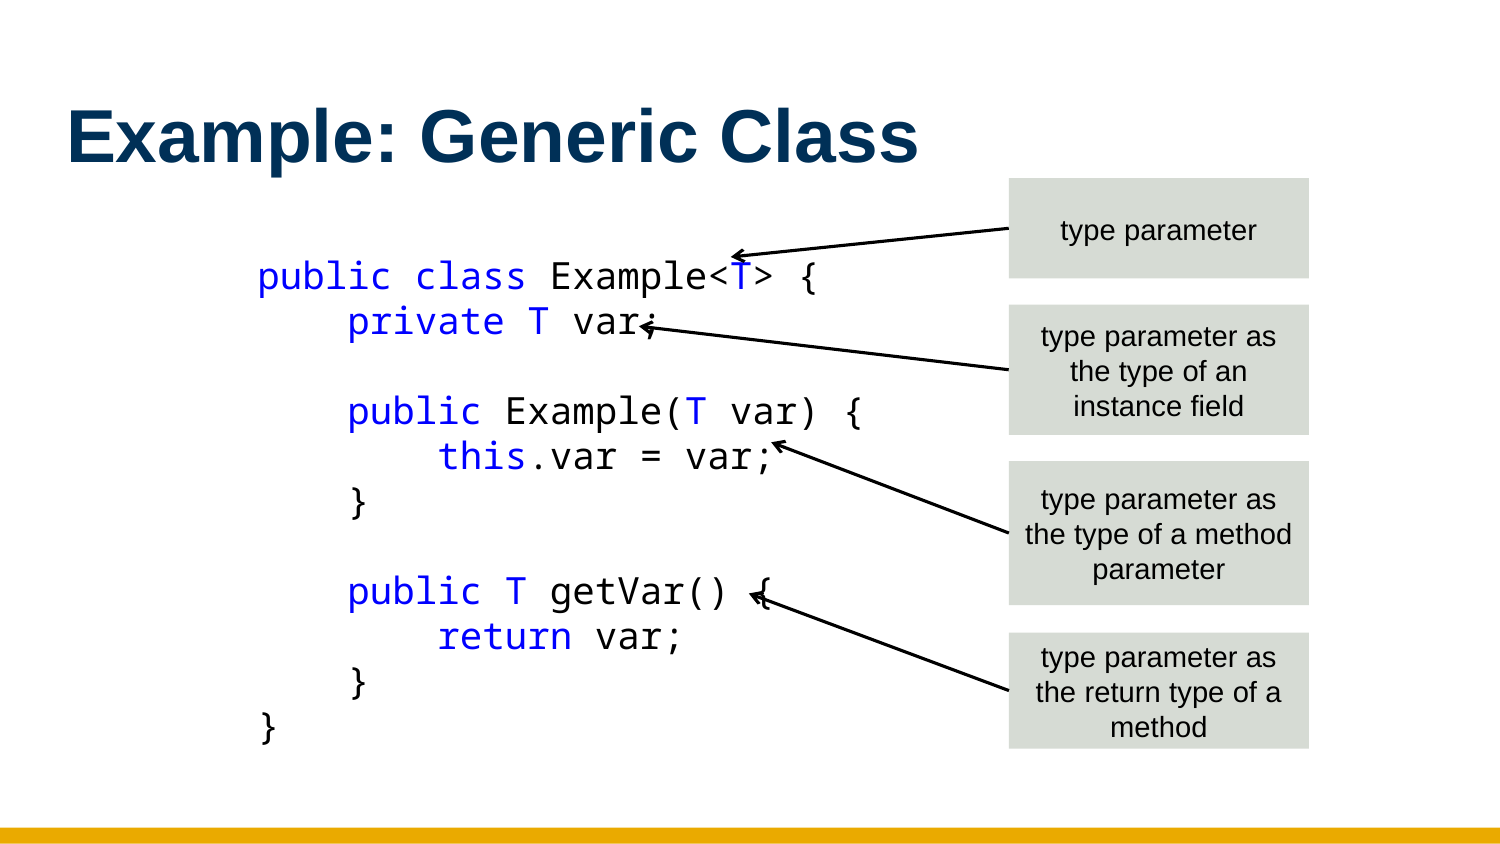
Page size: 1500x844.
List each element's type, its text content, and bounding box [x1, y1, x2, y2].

text_box public class Example<T> { private T var; public Example(T var) { this.var = var; } public T getVar() { return var; } } [242, 244, 1087, 755]
title Example: Generic Class [51, 72, 1449, 189]
text_box type parameter as the type of an instance field [1008, 304, 1309, 435]
text_box type parameter as the return type of a method [1008, 632, 1309, 749]
text_box type parameter [1008, 178, 1309, 279]
text_box type parameter as the type of a method parameter [1008, 461, 1309, 606]
